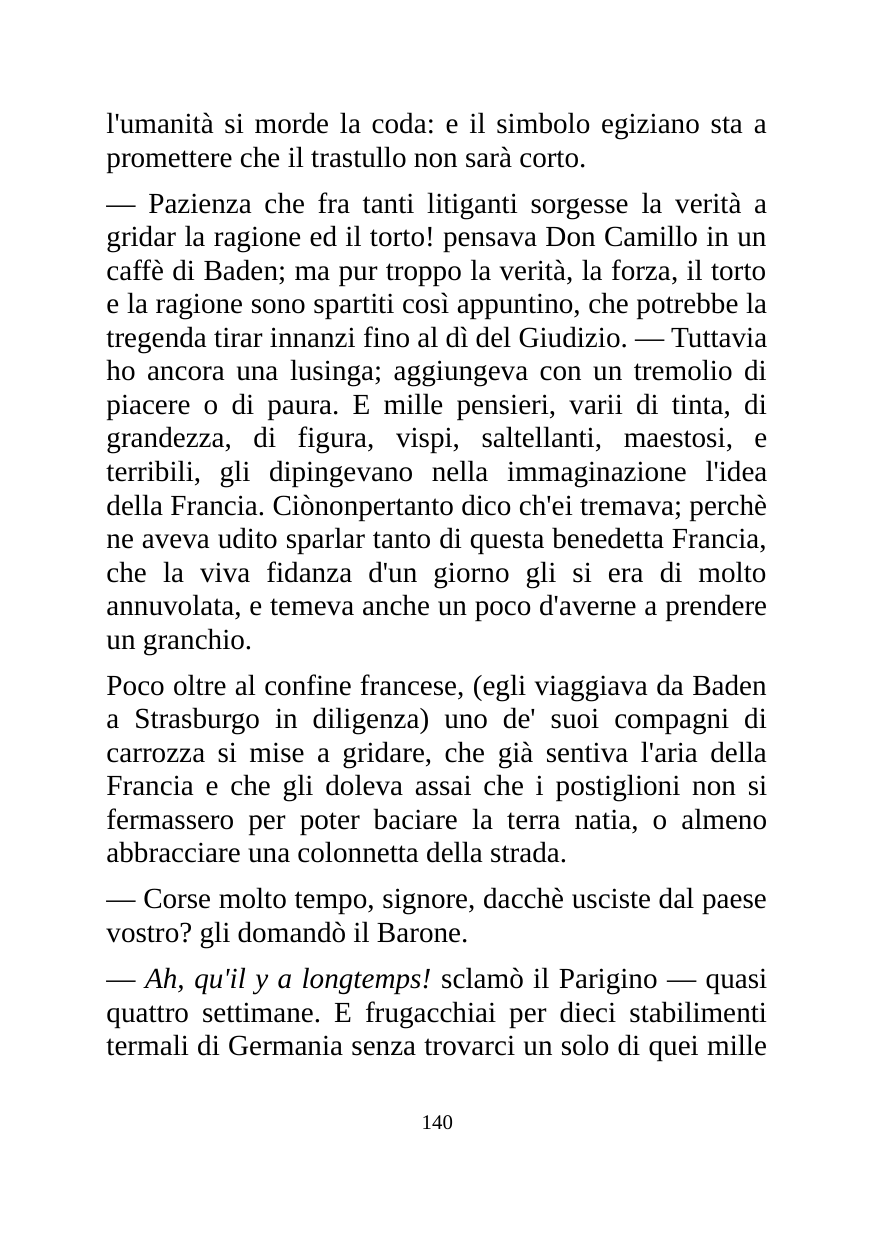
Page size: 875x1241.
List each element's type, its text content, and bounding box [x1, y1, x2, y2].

text — Corse molto tempo, signore, dacchè usciste dal paese vostro? gli domandò il Barone. [106, 882, 768, 949]
text — Pazienza che fra tanti litiganti sorgesse la verità a gridar la ragione ed il torto! pensava Don Camillo in un caffè di Baden; ma pur troppo la verità, la forza, il torto e la ragione sono spartiti così appuntino, che potrebbe la tregenda tirar innanzi fino al dì del Giudizio. — Tuttavia ho ancora una lusinga; aggiungeva con un tremolio di piacere o di paura. E mille pensieri, varii di tinta, di grandezza, di figura, vispi, saltellanti, maestosi, e terribili, gli dipingevano nella immaginazione l'idea della Francia. Ciònonpertanto dico ch'ei tremava; perchè ne aveva udito sparlar tanto di questa benedetta Francia, che la viva fidanza d'un giorno gli si era di molto annuvolata, e temeva anche un poco d'averne a prendere un granchio. [106, 186, 768, 655]
text Poco oltre al confine francese, (egli viaggiava da Baden a Strasburgo in diligenza) uno de' suoi compagni di carrozza si mise a gridare, che già sentiva l'aria della Francia e che gli doleva assai che i postiglioni non si fermassero per poter baciare la terra natia, o almeno abbracciare una colonnetta della strada. [106, 668, 768, 869]
text — Ah, qu'il y a longtemps! sclamò il Parigino — quasi quattro settimane. E frugacchiai per dieci stabilimenti termali di Germania senza trovarci un solo di quei mille [106, 961, 768, 1062]
text l'umanità si morde la coda: e il simbolo egiziano sta a promettere che il trastullo non sarà corto. [106, 106, 768, 173]
